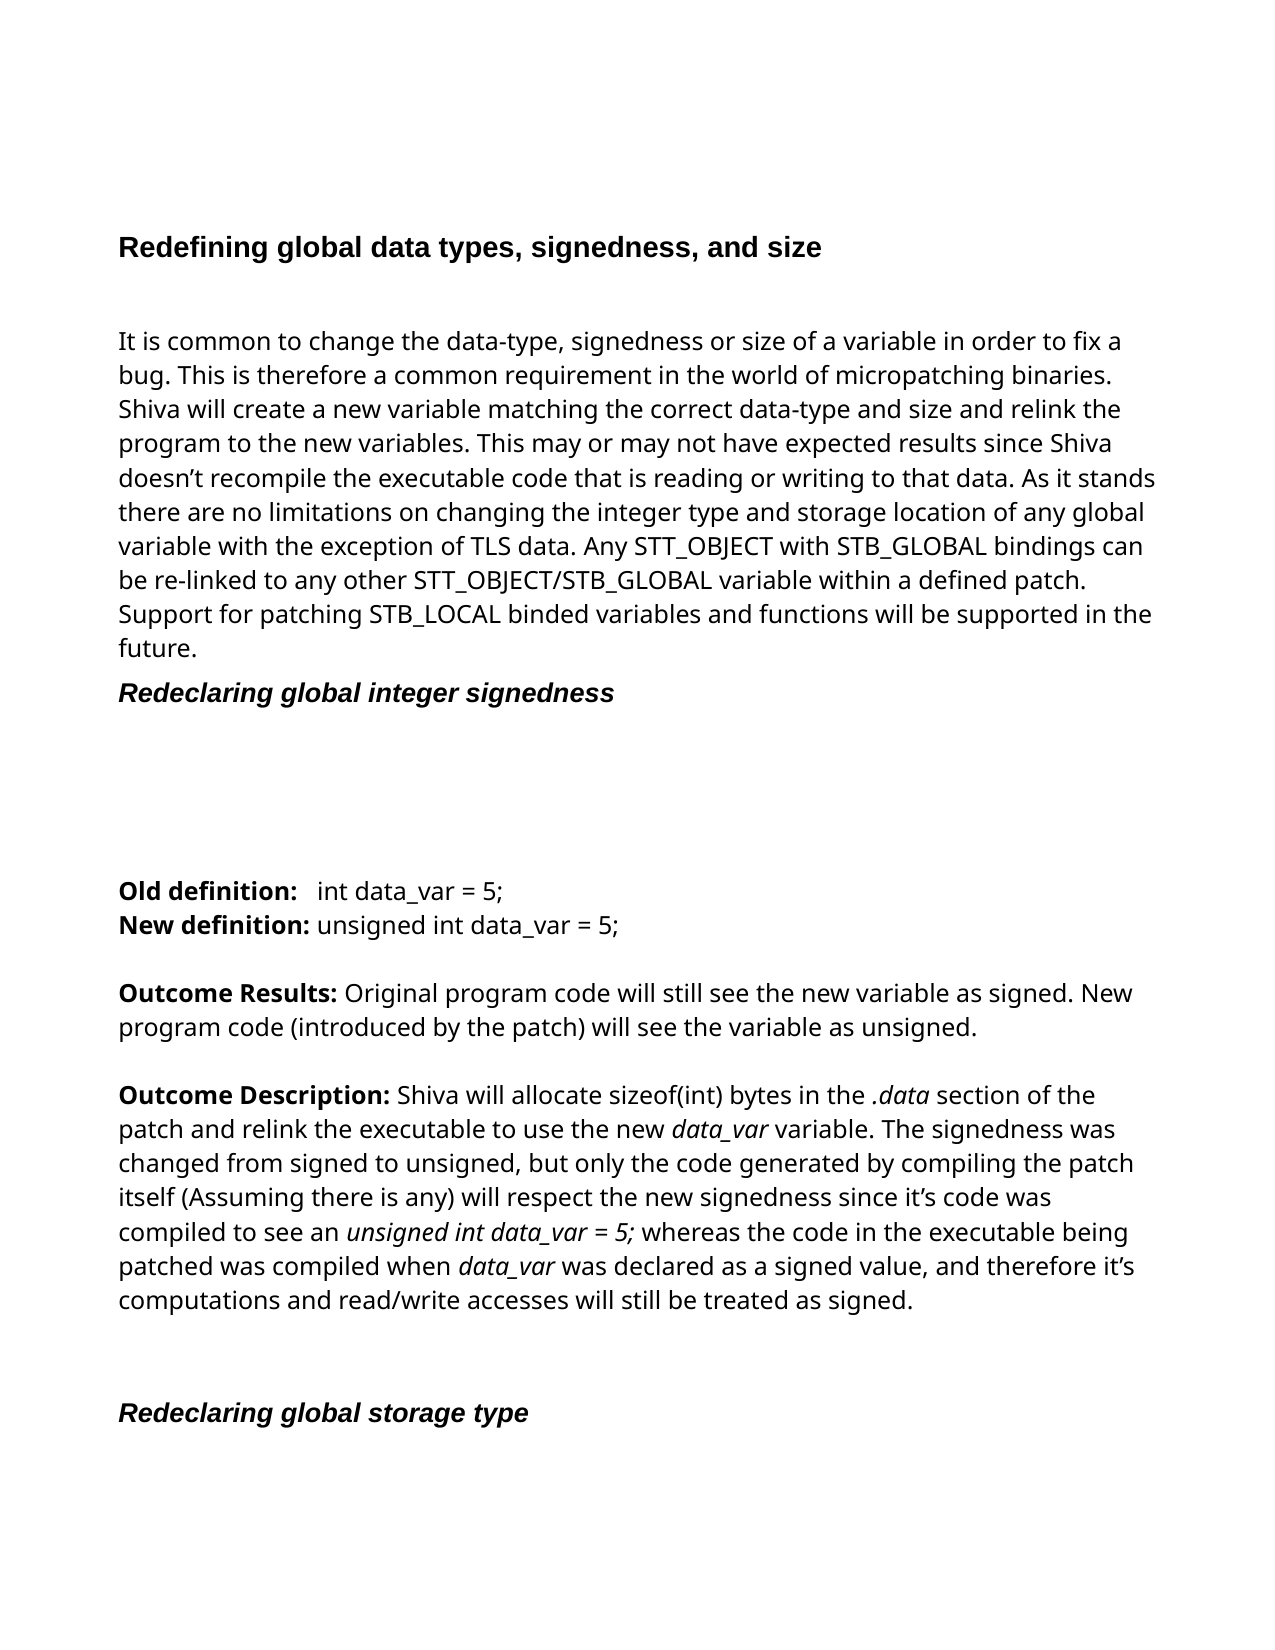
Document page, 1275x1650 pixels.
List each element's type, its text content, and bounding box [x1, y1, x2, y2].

subtitle Redeclaring global storage type [118, 1397, 1157, 1428]
text Outcome Results: Original program code will still see the new variable as signed. New program code (introduced by the patch) will see the variable as unsigned. [118, 976, 1157, 1044]
text Old definition: int data_var = 5; [118, 873, 1157, 908]
subtitle Redefining global data types, signedness, and size [118, 230, 1157, 264]
subtitle Redeclaring global integer signedness [118, 677, 1157, 708]
text Outcome Description: Shiva will allocate sizeof(int) bytes in the .data section of the patch and relink the executable to use the new data_var variable. The signedness was changed from signed to unsigned, but only the code generated by compiling the patch itself (Assuming there is any) will respect the new signedness since it’s code was compiled to see an unsigned int data_var = 5; whereas the code in the executable being patched was compiled when data_var was declared as a signed value, and therefore it’s computations and read/write accesses will still be treated as signed. [118, 1078, 1157, 1316]
text It is common to change the data-type, signedness or size of a variable in order to fix a bug. This is therefore a common requirement in the world of micropatching binaries. Shiva will create a new variable matching the correct data-type and size and relink the program to the new variables. This may or may not have expected results since Shiva doesn’t recompile the executable code that is reading or writing to that data. As it stands there are no limitations on changing the integer type and storage location of any global variable with the exception of TLS data. Any STT_OBJECT with STB_GLOBAL bindings can be re-linked to any other STT_OBJECT/STB_GLOBAL variable within a defined patch. Support for patching STB_LOCAL binded variables and functions will be supported in the future. [118, 324, 1157, 664]
text New definition: unsigned int data_var = 5; [118, 908, 1157, 942]
